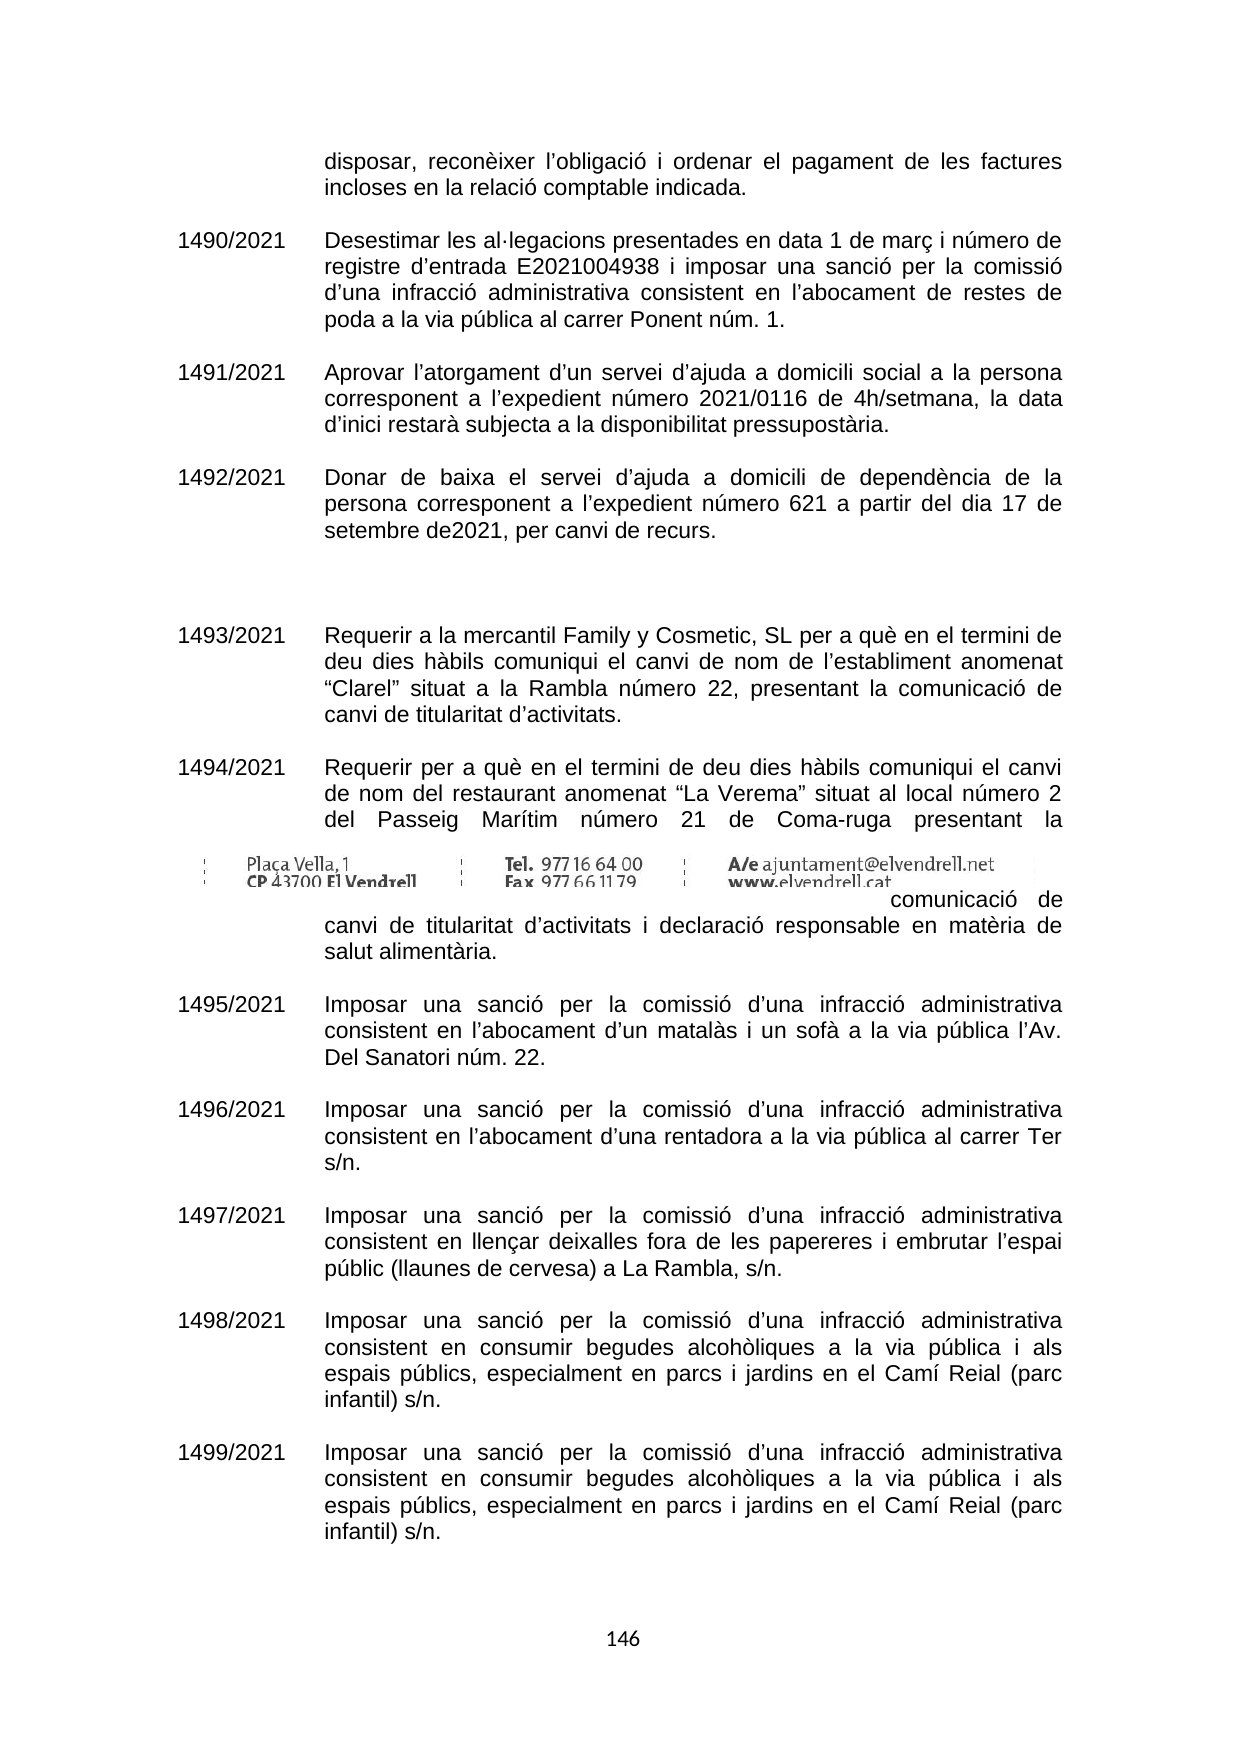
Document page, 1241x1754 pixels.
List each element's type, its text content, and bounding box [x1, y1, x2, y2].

text 1490/2021 Desestimar les al·legacions presentades en data 1 de març i número de registre d’entrada E2021004938 i imposar una sanció per la comissió d’una infracció administrativa consistent en l’abocament de restes de poda a la via pública al carrer Ponent núm. 1. [177, 227, 1063, 332]
text 1497/2021 Imposar una sanció per la comissió d’una infracció administrativa consistent en llençar deixalles fora de les papereres i embrutar l’espai públic (llaunes de cervesa) a La Rambla, s/n. [177, 1202, 1063, 1281]
text 1498/2021 Imposar una sanció per la comissió d’una infracció administrativa consistent en consumir begudes alcohòliques a la via pública i als espais públics, especialment en parcs i jardins en el Camí Reial (parc infantil) s/n. [177, 1307, 1063, 1413]
text 1496/2021 Imposar una sanció per la comissió d’una infracció administrativa consistent en l’abocament d’una rentadora a la via pública al carrer Ter s/n. [177, 1096, 1063, 1175]
text 1494/2021 Requerir per a què en el termini de deu dies hàbils comuniqui el canvi de nom del restaurant anomenat “La Verema” situat al local número 2 del Passeig Marítim número 21 de Coma-ruga presentant la comunicació de canvi de titularitat d’activitats i declaració responsable en matèria de salut alimentària. [177, 754, 1063, 964]
text disposar, reconèixer l’obligació i ordenar el pagament de les factures incloses en la relació comptable indicada. [177, 148, 1063, 200]
text 1499/2021 Imposar una sanció per la comissió d’una infracció administrativa consistent en consumir begudes alcohòliques a la via pública i als espais públics, especialment en parcs i jardins en el Camí Reial (parc infantil) s/n. [177, 1439, 1063, 1544]
text 1491/2021 Aprovar l’atorgament d’un servei d’ajuda a domicili social a la persona corresponent a l’expedient número 2021/0116 de 4h/setmana, la data d’inici restarà subjecta a la disponibilitat pressupostària. [177, 358, 1063, 437]
text 1493/2021 Requerir a la mercantil Family y Cosmetic, SL per a què en el termini de deu dies hàbils comuniqui el canvi de nom de l’establiment anomenat “Clarel” situat a la Rambla número 22, presentant la comunicació de canvi de titularitat d’activitats. [177, 622, 1063, 727]
text 1495/2021 Imposar una sanció per la comissió d’una infracció administrativa consistent en l’abocament d’un matalàs i un sofà a la via pública l’Av. Del Sanatori núm. 22. [177, 991, 1063, 1070]
text 1492/2021 Donar de baixa el servei d’ajuda a domicili de dependència de la persona corresponent a l’expedient número 621 a partir del dia 17 de setembre de2021, per canvi de recurs. [177, 464, 1063, 543]
